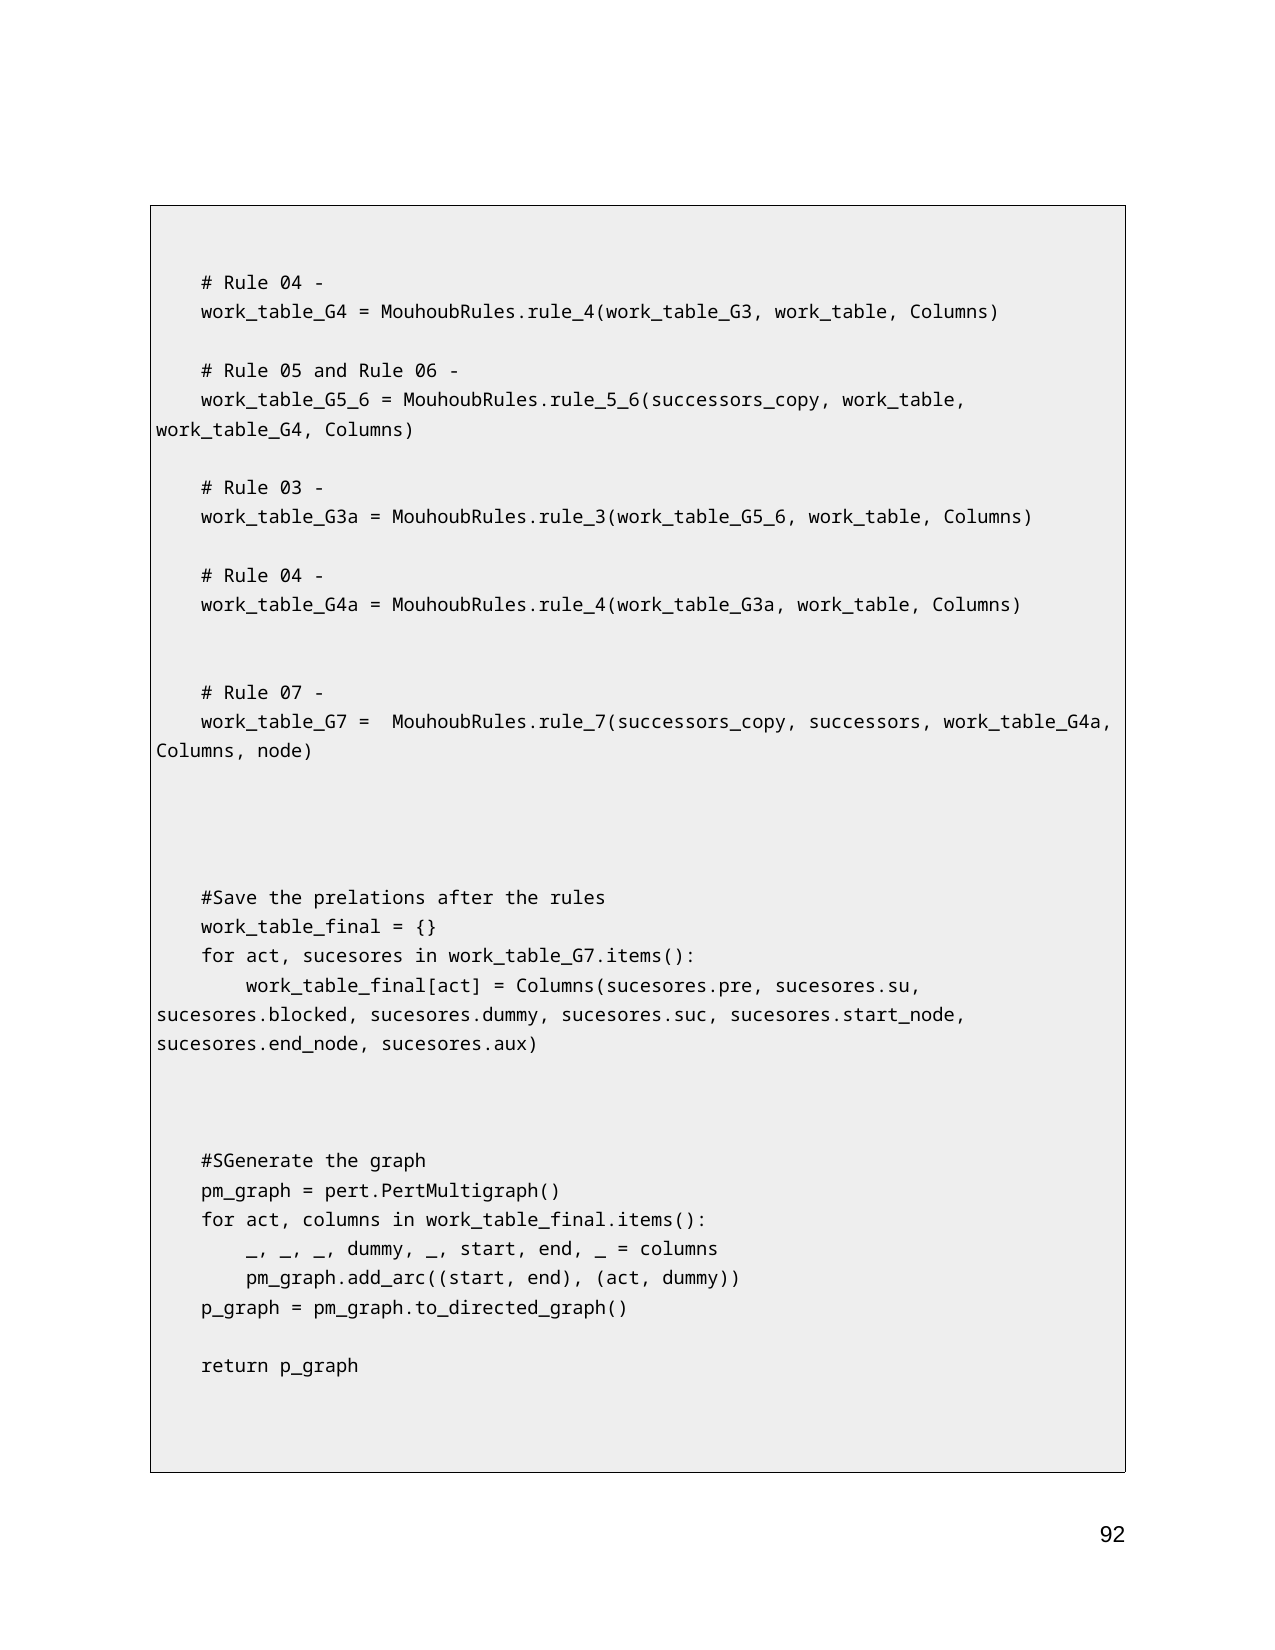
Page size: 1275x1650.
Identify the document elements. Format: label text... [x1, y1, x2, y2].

table_header # Rule 04 - work_table_G4 = MouhoubRules.rule_4(work_table_G3, work_table, Columns) # Rule 05 and Rule 06 - work_table_G5_6 = MouhoubRules.rule_5_6(successors_copy, work_table, work_table_G4, Columns) # Rule 03 - work_table_G3a = MouhoubRules.rule_3(work_table_G5_6, work_table, Columns) # Rule 04 - work_table_G4a = MouhoubRules.rule_4(work_table_G3a, work_table, Columns) # Rule 07 - work_table_G7 = MouhoubRules.rule_7(successors_copy, successors, work_table_G4a, Columns, node) #Save the prelations after the rules work_table_final = {} for act, sucesores in work_table_G7.items(): work_table_final[act] = Columns(sucesores.pre, sucesores.su, sucesores.blocked, sucesores.dummy, sucesores.suc, sucesores.start_node, sucesores.end_node, sucesores.aux) #SGenerate the graph pm_graph = pert.PertMultigraph() for act, columns in work_table_final.items(): _, _, _, dummy, _, start, end, _ = columns pm_graph.add_arc((start, end), (act, dummy)) p_graph = pm_graph.to_directed_graph() return p_graph [151, 206, 1125, 1472]
